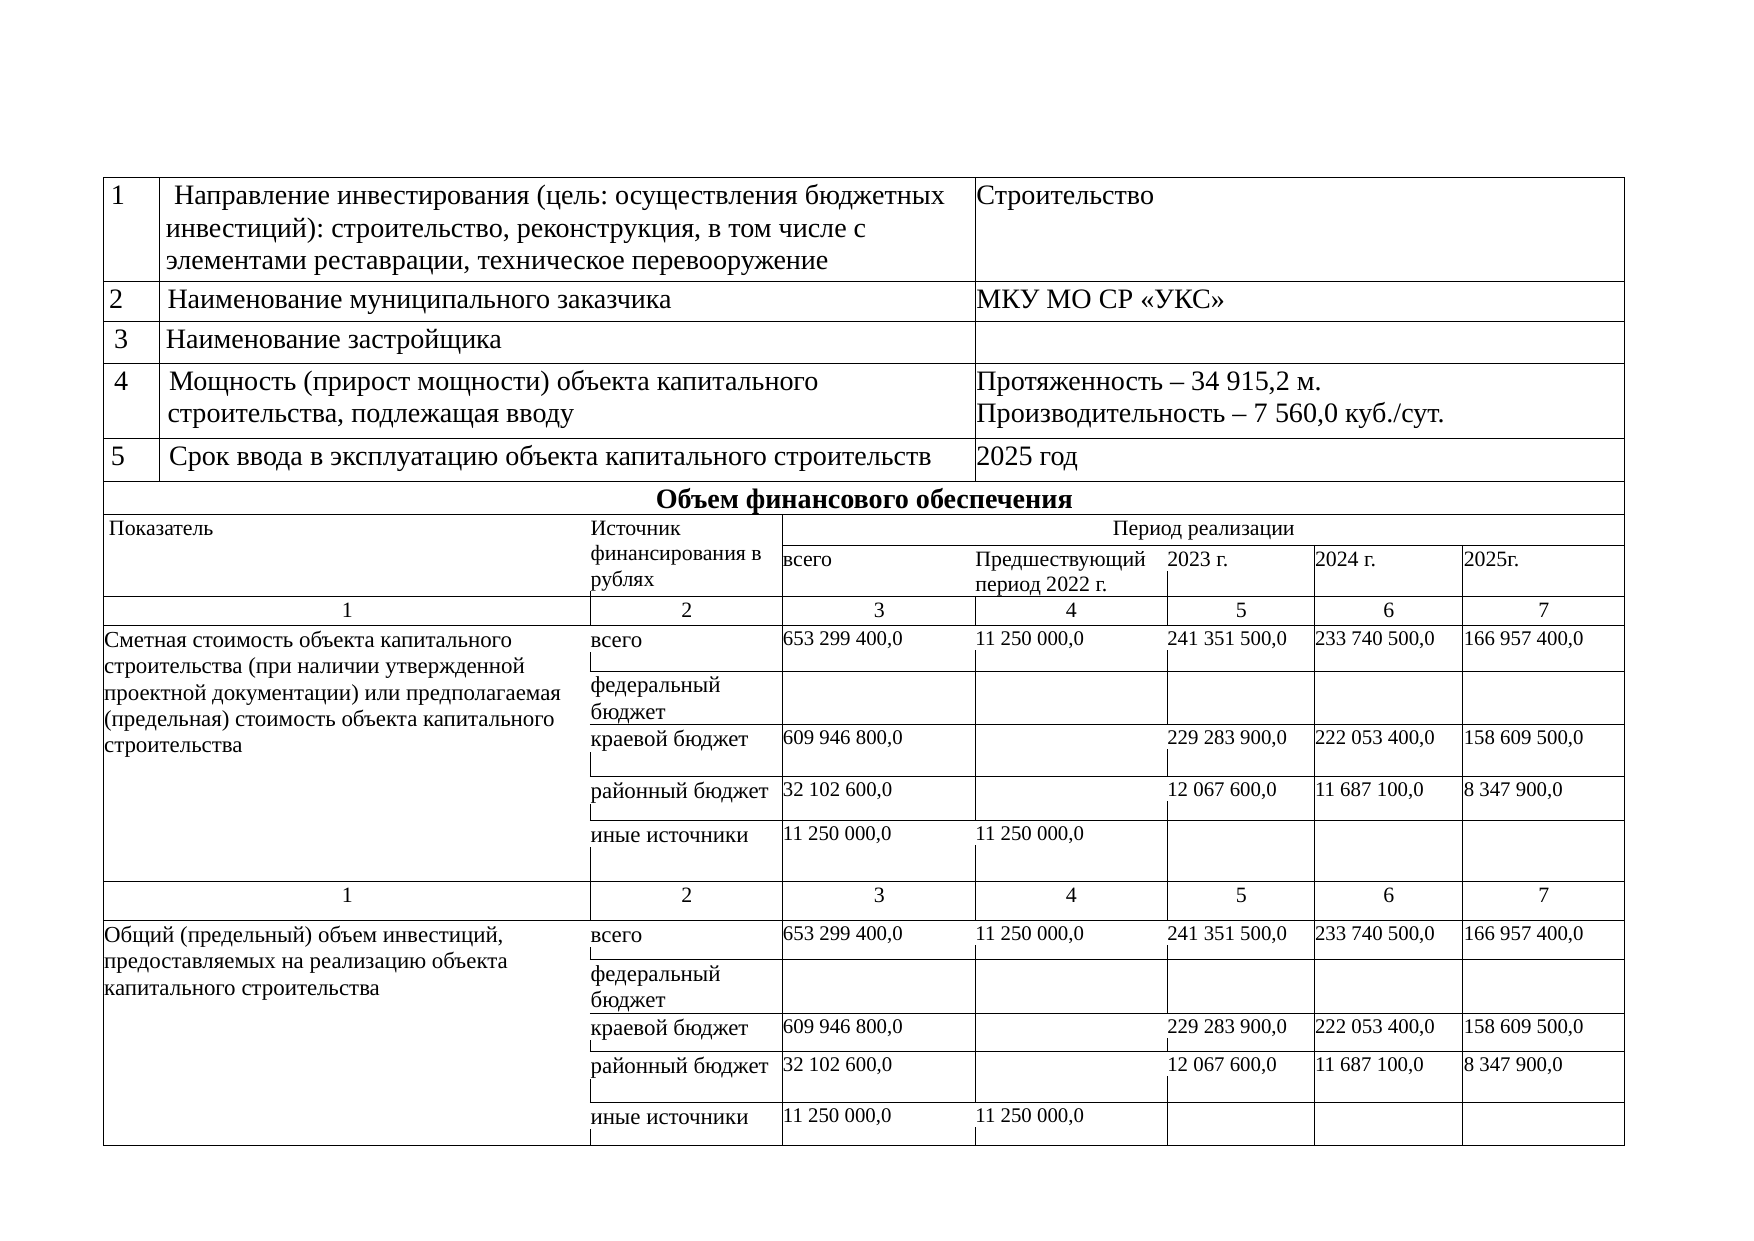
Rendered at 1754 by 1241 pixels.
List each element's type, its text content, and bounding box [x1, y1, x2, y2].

table_cell 3 [104, 322, 159, 363]
table_cell 4 [104, 364, 159, 438]
table_cell Показатель [104, 515, 590, 596]
table_cell 11 250 000,0 [976, 626, 1167, 671]
table_cell 12 067 600,0 [1168, 1052, 1314, 1102]
table_cell 2 [104, 282, 159, 321]
table_cell Мощность (прирост мощности) объекта капитального строительства, подлежащая вводу [160, 364, 975, 438]
table_cell 166 957 400,0 [1463, 626, 1624, 671]
table_cell [1168, 960, 1314, 1013]
table_cell районный бюджет [591, 1052, 782, 1102]
table_cell [1315, 1103, 1462, 1145]
table_cell всего [591, 626, 782, 671]
table_cell всего [783, 546, 975, 596]
table_cell [976, 960, 1167, 1013]
table_cell [783, 960, 975, 1013]
table_cell 5 [1168, 597, 1314, 625]
table_cell [1315, 821, 1462, 881]
table_cell 3 [783, 597, 975, 625]
table_cell Наименование застройщика [160, 322, 975, 363]
table_cell Предшествующий период 2022 г. [976, 546, 1167, 596]
table_cell иные источники [591, 821, 782, 881]
table_cell 653 299 400,0 [783, 921, 975, 959]
table_cell [976, 1014, 1167, 1051]
table_cell федеральный бюджет [591, 960, 782, 1013]
table_cell Направление инвестирования (цель: осуществления бюджетных инвестиций): строительство, реконструкция, в том числе с элементами реставрации, техническое перевооружение [160, 178, 975, 281]
table_cell 8 347 900,0 [1463, 777, 1624, 820]
table_cell [976, 1052, 1167, 1102]
table_cell 166 957 400,0 [1463, 921, 1624, 959]
table_cell 233 740 500,0 [1315, 626, 1462, 671]
table_cell 2023 г. [1168, 546, 1314, 596]
table_cell Общий (предельный) объем инвестиций, предоставляемых на реализацию объекта капитального строительства [104, 921, 590, 1145]
table_cell 158 609 500,0 [1463, 725, 1624, 776]
table_cell [1168, 672, 1314, 724]
table_cell [1463, 672, 1624, 724]
table_cell 5 [1168, 882, 1314, 920]
table_cell 609 946 800,0 [783, 1014, 975, 1051]
table_cell [1168, 1103, 1314, 1145]
table_cell Сметная стоимость объекта капитального строительства (при наличии утвержденной проектной документации) или предполагаемая (предельная) стоимость объекта капитального строительства [104, 626, 590, 881]
table_cell [976, 672, 1167, 724]
table_cell 4 [976, 882, 1167, 920]
table_cell краевой бюджет [591, 1014, 782, 1051]
table_cell иные источники [591, 1103, 782, 1145]
table_cell Строительство [976, 178, 1624, 281]
table_cell 32 102 600,0 [783, 777, 975, 820]
table_cell [1463, 960, 1624, 1013]
table_cell всего [591, 921, 782, 959]
table_cell [1463, 821, 1624, 881]
table_cell 6 [1315, 597, 1462, 625]
table_cell 2024 г. [1315, 546, 1462, 596]
table_cell 4 [976, 597, 1167, 625]
table_cell 7 [1463, 882, 1624, 920]
table_cell [1463, 1103, 1624, 1145]
table_cell 11 250 000,0 [976, 1103, 1167, 1145]
table_cell [1315, 672, 1462, 724]
table_cell [976, 777, 1167, 820]
table_cell Срок ввода в эксплуатацию объекта капитального строительств [160, 439, 975, 481]
table_cell 2 [591, 882, 782, 920]
table_cell 1 [104, 597, 590, 625]
table_cell Объем финансового обеспечения [104, 482, 1624, 514]
table_cell 11 687 100,0 [1315, 777, 1462, 820]
table_cell 3 [783, 882, 975, 920]
table_cell 11 250 000,0 [783, 821, 975, 881]
table_cell 233 740 500,0 [1315, 921, 1462, 959]
table_cell [783, 672, 975, 724]
table_cell 1 [104, 178, 159, 281]
table_cell 7 [1463, 597, 1624, 625]
table_cell 229 283 900,0 [1168, 1014, 1314, 1051]
table_cell 222 053 400,0 [1315, 1014, 1462, 1051]
table_cell 1 [104, 882, 590, 920]
table_cell 2025г. [1463, 546, 1624, 596]
table_cell [1168, 821, 1314, 881]
table_cell 241 351 500,0 [1168, 626, 1314, 671]
table_cell Источник финансирования в рублях [591, 515, 782, 596]
table_cell [1315, 960, 1462, 1013]
table_cell 609 946 800,0 [783, 725, 975, 776]
table_cell 653 299 400,0 [783, 626, 975, 671]
table_cell 32 102 600,0 [783, 1052, 975, 1102]
table_cell 2 [591, 597, 782, 625]
table_cell МКУ МО СР «УКС» [976, 282, 1624, 321]
table_cell 5 [104, 439, 159, 481]
table_cell 6 [1315, 882, 1462, 920]
table_cell 11 687 100,0 [1315, 1052, 1462, 1102]
table_cell 12 067 600,0 [1168, 777, 1314, 820]
table_cell Протяженность – 34 915,2 м. Производительность – 7 560,0 куб./сут. [976, 364, 1624, 438]
table_cell 2025 год [976, 439, 1624, 481]
table_cell федеральный бюджет [591, 672, 782, 724]
table_cell Наименование муниципального заказчика [160, 282, 975, 321]
table_cell 11 250 000,0 [976, 821, 1167, 881]
table_cell 222 053 400,0 [1315, 725, 1462, 776]
table_cell 229 283 900,0 [1168, 725, 1314, 776]
table_cell [976, 725, 1167, 776]
table_cell 158 609 500,0 [1463, 1014, 1624, 1051]
table_cell краевой бюджет [591, 725, 782, 776]
table_cell 11 250 000,0 [783, 1103, 975, 1145]
table_cell 11 250 000,0 [976, 921, 1167, 959]
table_cell 241 351 500,0 [1168, 921, 1314, 959]
table_cell 8 347 900,0 [1463, 1052, 1624, 1102]
table_cell районный бюджет [591, 777, 782, 820]
table_cell [976, 322, 1624, 363]
table_cell Период реализации [783, 515, 1624, 545]
